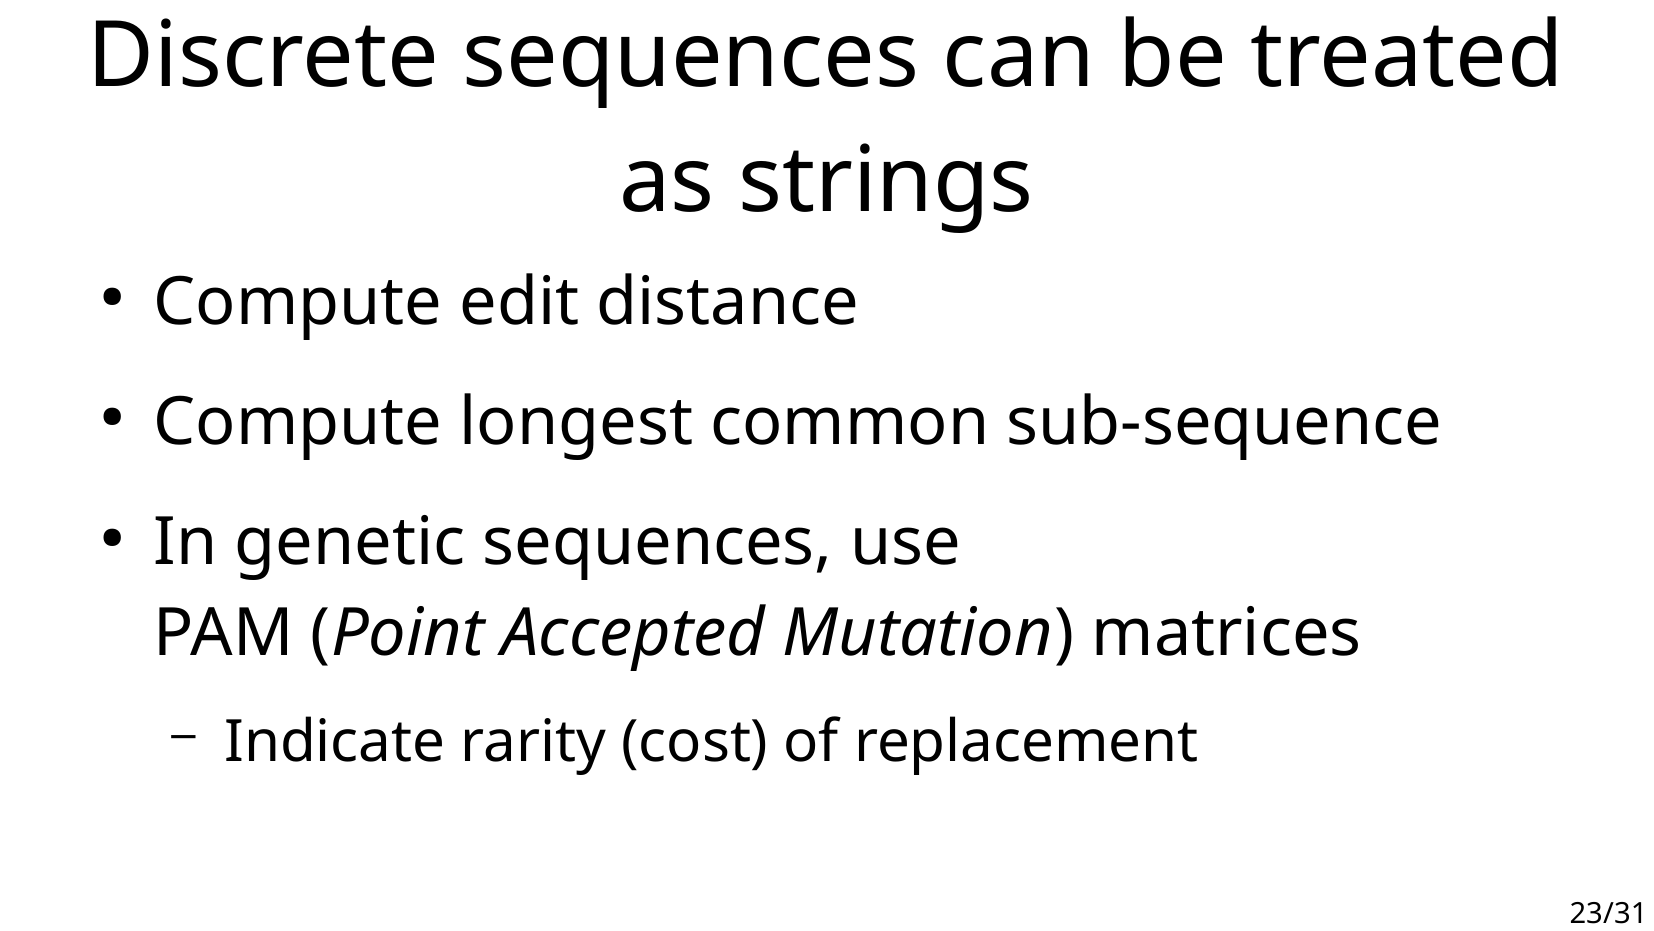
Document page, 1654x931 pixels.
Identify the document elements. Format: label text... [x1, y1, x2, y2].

list Compute edit distance Compute longest common sub-sequence In genetic sequences, use PAM (Point Accepted Mutation) matrices Indicate rarity (cost) of replacement [82, 253, 1571, 793]
title Discrete sequences can be treated as strings [82, 0, 1571, 243]
